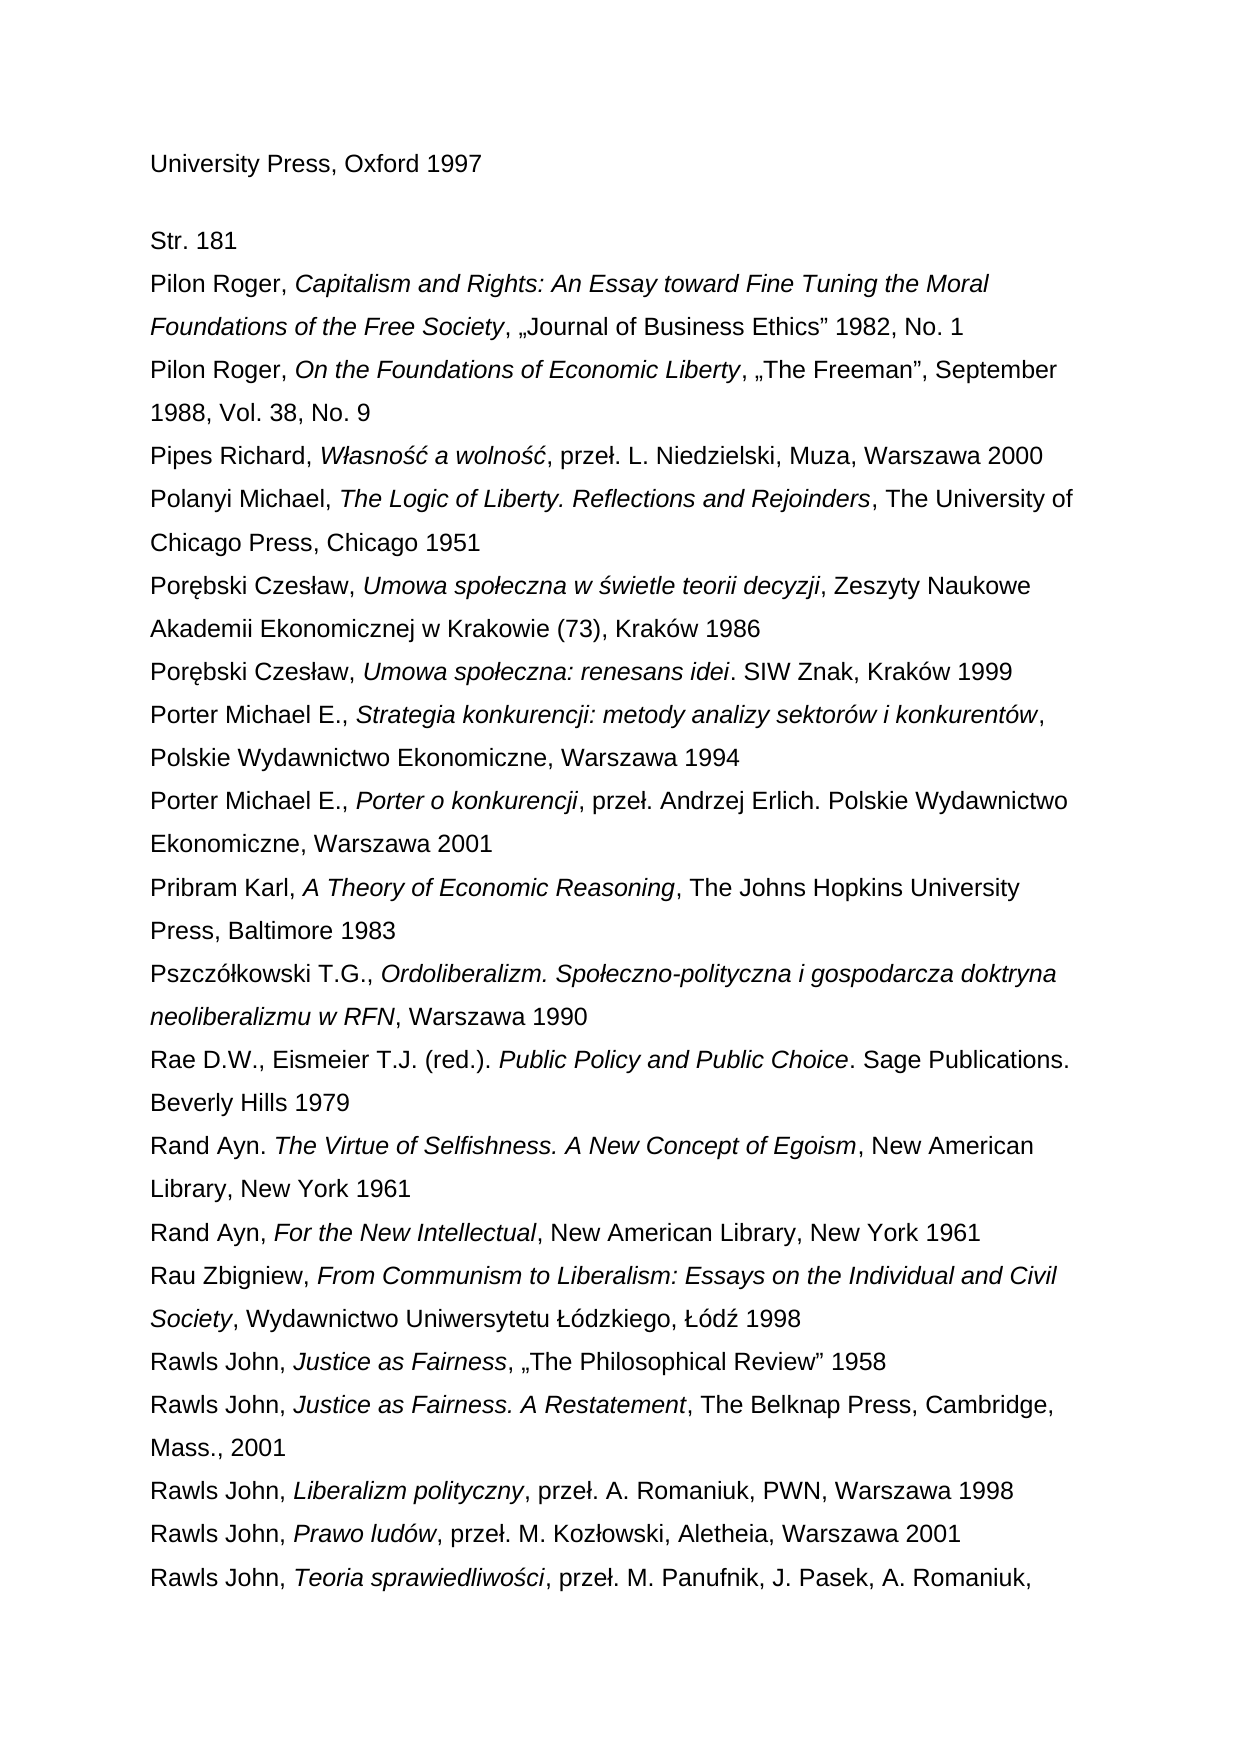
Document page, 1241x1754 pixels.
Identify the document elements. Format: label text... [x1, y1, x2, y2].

text Polanyi Michael, The Logic of Liberty. Reflections and Rejoinders, The University of Chicago Press, Chicago 1951 [150, 484, 1091, 556]
text Rae D.W., Eismeier T.J. (red.). Public Policy and Public Choice. Sage Publications. Beverly Hills 1979 [150, 1045, 1091, 1117]
text Rawls John, Justice as Fairness. A Restatement, The Belknap Press, Cambridge, [150, 1390, 1091, 1419]
text Rawls John, Liberalizm polityczny, przeł. A. Romaniuk, PWN, Warszawa 1998 [150, 1476, 1091, 1505]
text Porębski Czesław, Umowa społeczna: renesans idei. SIW Znak, Kraków 1999 [150, 657, 1091, 686]
text Pilon Roger, Capitalism and Rights: An Essay toward Fine Tuning the Moral Foundations of the Free Society, „Journal of Business Ethics” 1982, No. 1 [150, 269, 1091, 341]
text Porter Michael E., Strategia konkurencji: metody analizy sektorów i konkurentów, Polskie Wydawnictwo Ekonomiczne, Warszawa 1994 [150, 700, 1091, 772]
text Porębski Czesław, Umowa społeczna w świetle teorii decyzji, Zeszyty Naukowe Akademii Ekonomicznej w Krakowie (73), Kraków 1986 [150, 571, 1091, 642]
text Pilon Roger, On the Foundations of Economic Liberty, „The Freeman”, September 1988, Vol. 38, No. 9 [150, 355, 1091, 427]
text Rawls John, Prawo ludów, przeł. M. Kozłowski, Aletheia, Warszawa 2001 [150, 1519, 1091, 1548]
text Rau Zbigniew, From Communism to Liberalism: Essays on the Individual and Civil Society, Wydawnictwo Uniwersytetu Łódzkiego, Łódź 1998 [150, 1261, 1091, 1332]
text Pszczółkowski T.G., Ordoliberalizm. Społeczno-polityczna i gospodarcza doktryna neoliberalizmu w RFN, Warszawa 1990 [150, 959, 1091, 1031]
text Pribram Karl, A Theory of Economic Reasoning, The Johns Hopkins University Press, Baltimore 1983 [150, 872, 1091, 944]
text Mass., 2001 [150, 1433, 1091, 1462]
text Rawls John, Justice as Fairness, „The Philosophical Review” 1958 [150, 1347, 1091, 1376]
text Rand Ayn. The Virtue of Selfishness. A New Concept of Egoism, New American Library, New York 1961 [150, 1131, 1091, 1203]
text University Press, Oxford 1997 [150, 149, 1091, 178]
text Rand Ayn, For the New Intellectual, New American Library, New York 1961 [150, 1217, 1091, 1246]
text Rawls John, Teoria sprawiedliwości, przeł. M. Panufnik, J. Pasek, A. Romaniuk, [150, 1562, 1091, 1591]
text Pipes Richard, Własność a wolność, przeł. L. Niedzielski, Muza, Warszawa 2000 [150, 441, 1091, 470]
text Porter Michael E., Porter o konkurencji, przeł. Andrzej Erlich. Polskie Wydawnictwo Ekonomiczne, Warszawa 2001 [150, 786, 1091, 858]
text Str. 181 [150, 226, 1091, 254]
